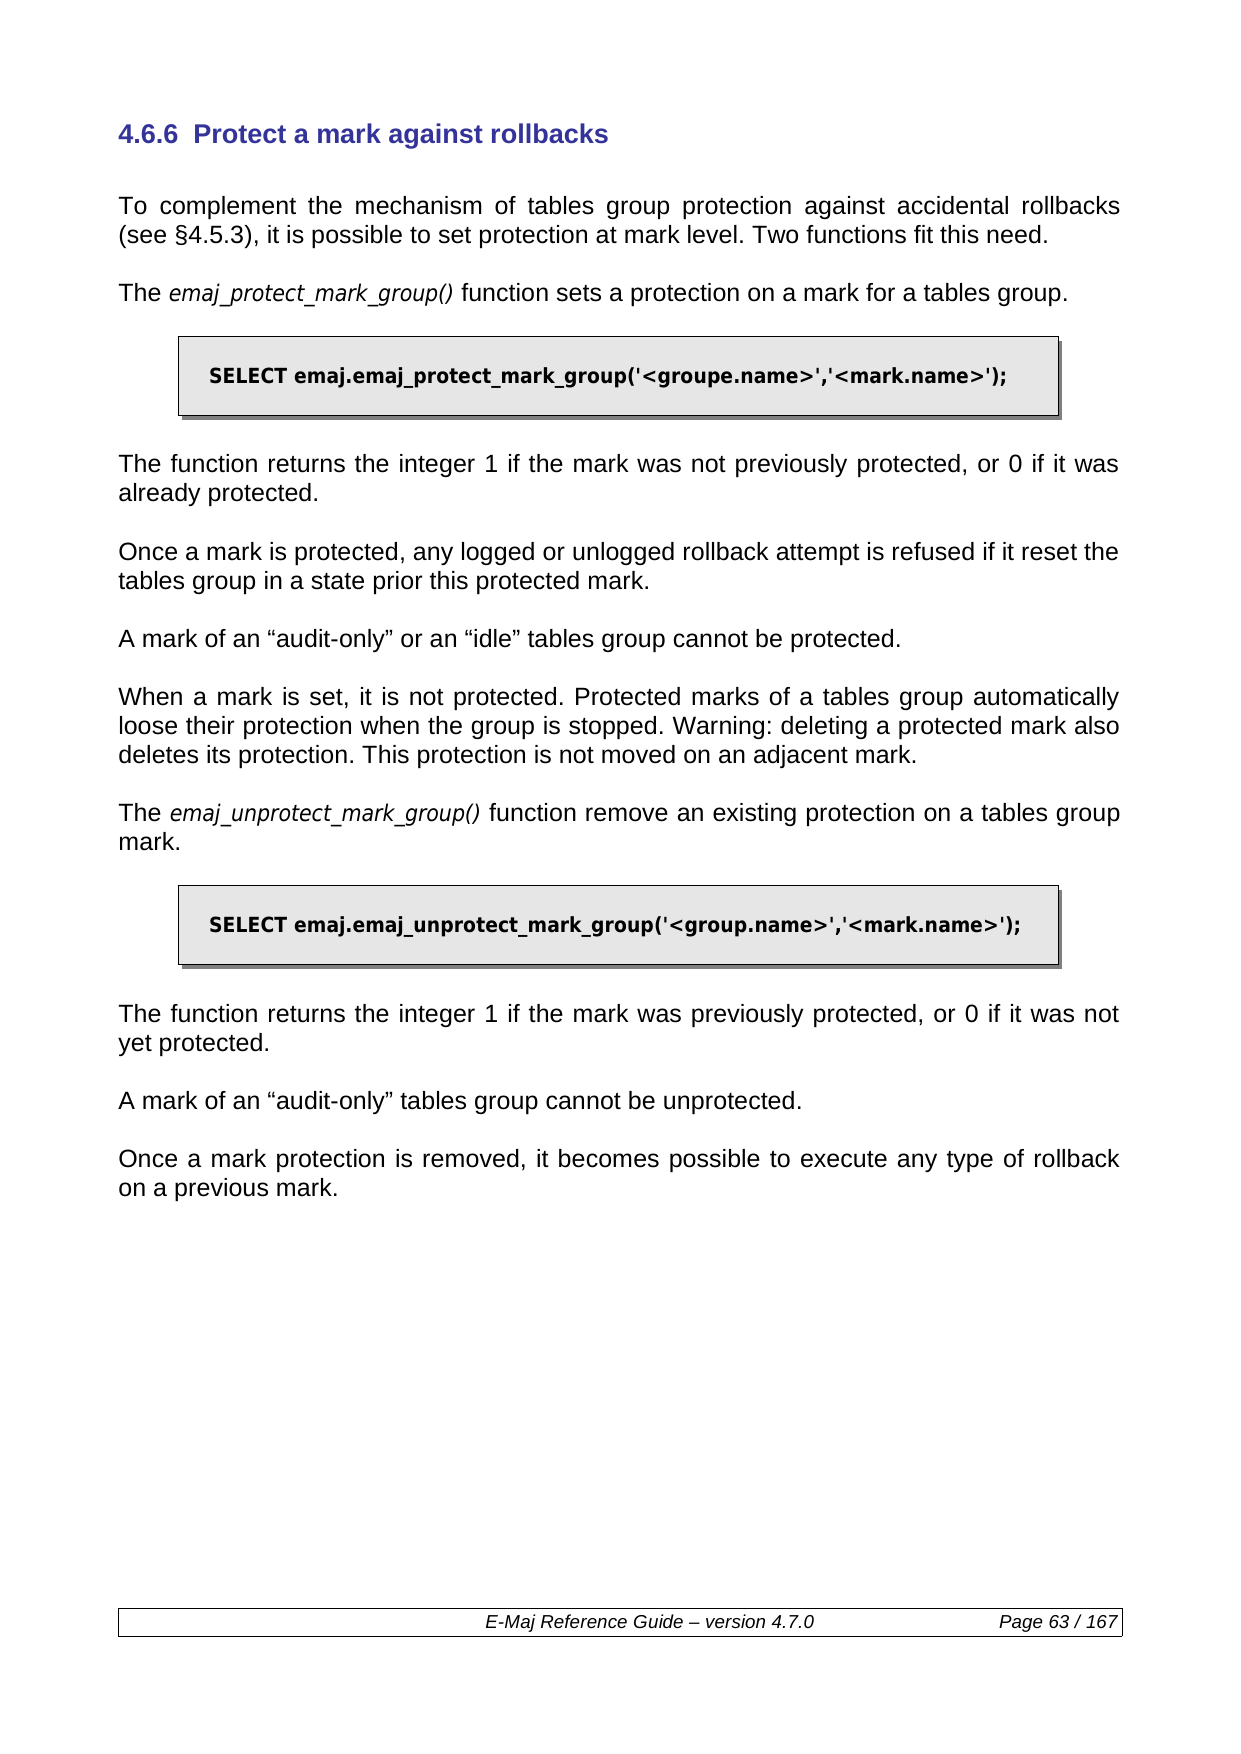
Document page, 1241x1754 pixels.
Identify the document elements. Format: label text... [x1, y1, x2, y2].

subtitle Protect a mark against rollbacks [118, 118, 1122, 149]
text SELECT emaj.emaj_protect_mark_group('<groupe.name>','<mark.name>'); [179, 361, 1058, 385]
text When a mark is set, it is not protected. Protected marks of a tables group automatically loose their protection when the group is stopped. Warning: deleting a protected mark also deletes its protection. This protection is not moved on an adjacent mark. [118, 682, 1122, 769]
text SELECT emaj.emaj_unprotect_mark_group('<group.name>','<mark.name>'); [179, 910, 1058, 934]
text Once a mark protection is removed, it becomes possible to execute any type of rollback on a previous mark. [118, 1144, 1122, 1202]
text Once a mark is protected, any logged or unlogged rollback attempt is refused if it reset the tables group in a state prior this protected mark. [118, 536, 1122, 594]
text A mark of an “audit-only” tables group cannot be unprotected. [118, 1086, 1122, 1115]
text The emaj_unprotect_mark_group() function remove an existing protection on a tables group mark. [118, 798, 1122, 856]
text The emaj_protect_mark_group() function sets a protection on a mark for a tables group. [118, 278, 1122, 307]
text To complement the mechanism of tables group protection against accidental rollbacks (see §4.5.3), it is possible to set protection at mark level. Two functions fit this need. [118, 191, 1122, 249]
text A mark of an “audit-only” or an “idle” tables group cannot be protected. [118, 624, 1122, 653]
text The function returns the integer 1 if the mark was not previously protected, or 0 if it was already protected. [118, 449, 1122, 507]
text The function returns the integer 1 if the mark was previously protected, or 0 if it was not yet protected. [118, 998, 1122, 1057]
